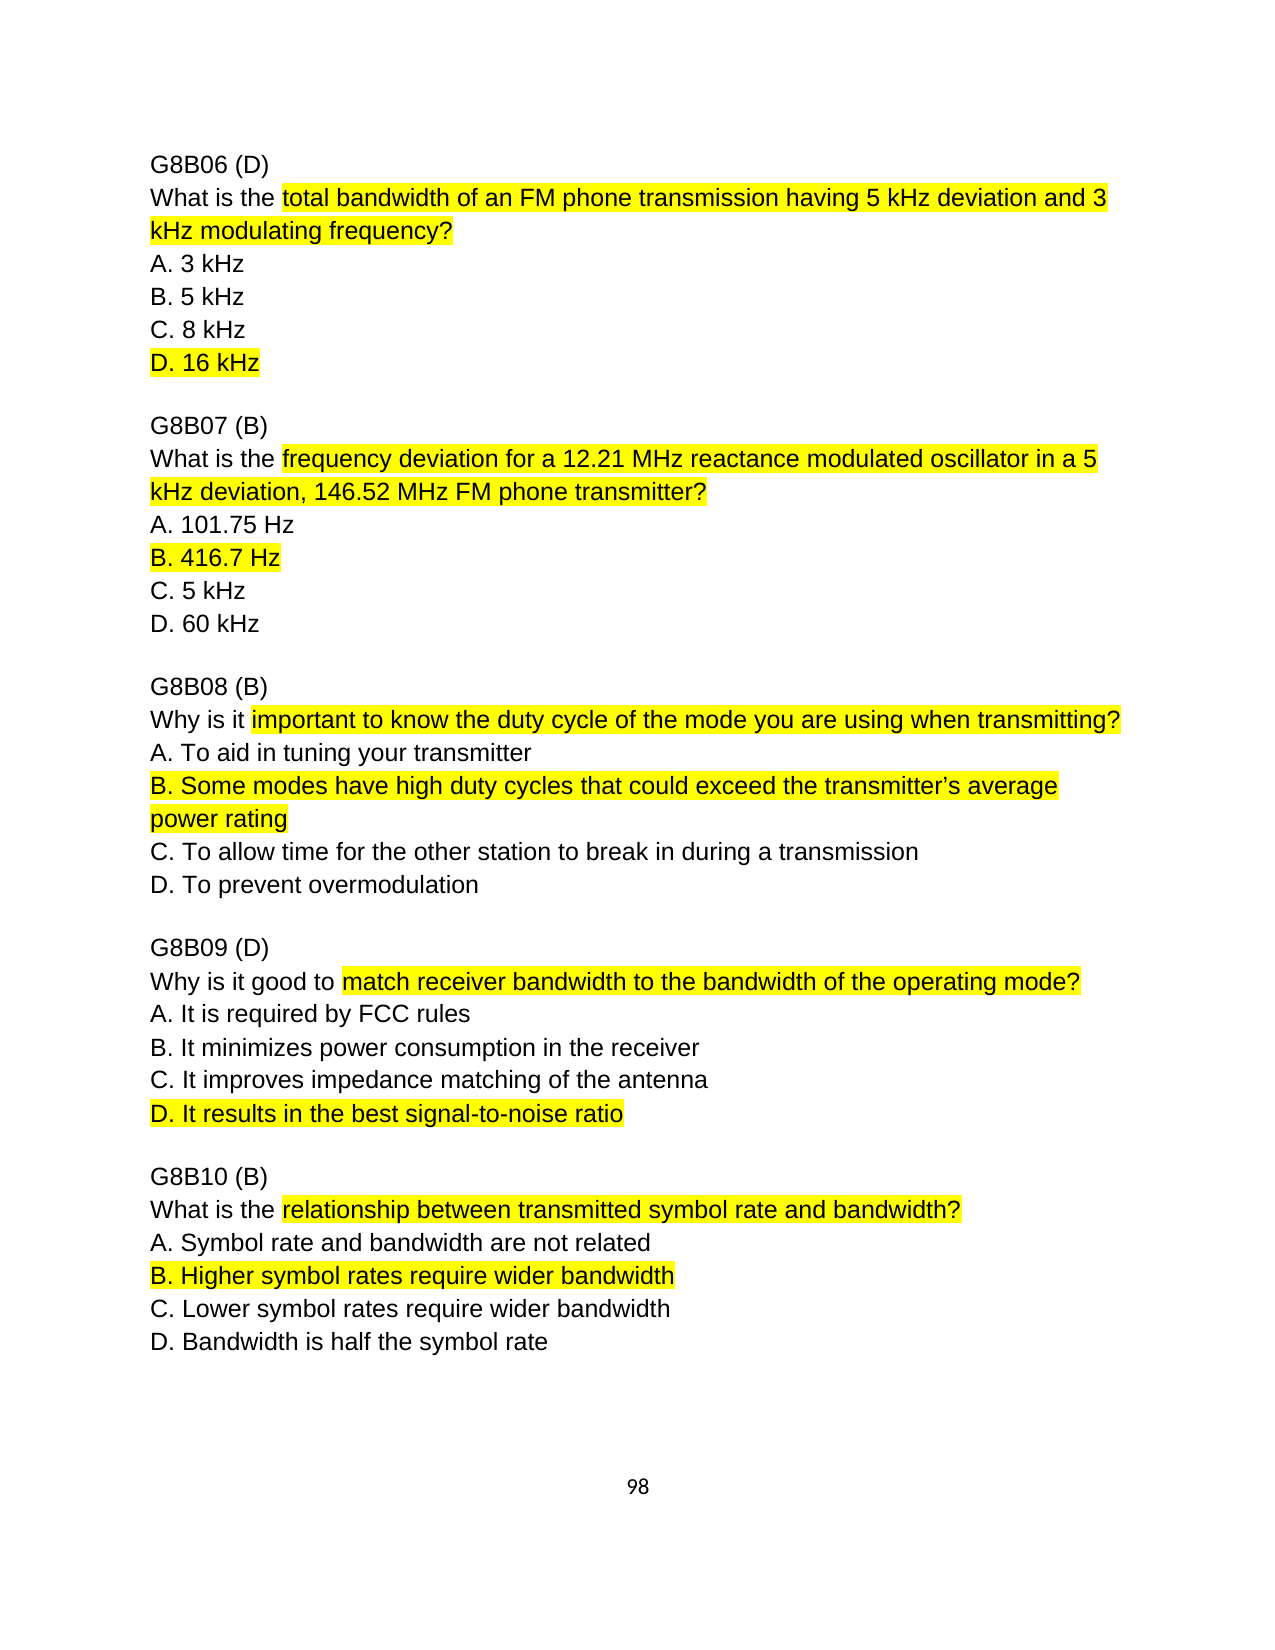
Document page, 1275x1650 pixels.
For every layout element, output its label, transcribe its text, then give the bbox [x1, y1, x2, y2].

text G8B10 (B) What is the relationship between transmitted symbol rate and bandwidth? A. Symbol rate and bandwidth are not related B. Higher symbol rates require wider bandwidth C. Lower symbol rates require wider bandwidth D. Bandwidth is half the symbol rate [150, 1162, 1125, 1355]
text G8B09 (D) Why is it good to match receiver bandwidth to the bandwidth of the operating mode? A. It is required by FCC rules B. It minimizes power consumption in the receiver C. It improves impedance matching of the antenna D. It results in the best signal-to-noise ratio [150, 933, 1125, 1127]
text G8B08 (B) Why is it important to know the duty cycle of the mode you are using when transmitting? A. To aid in tuning your transmitter B. Some modes have high duty cycles that could exceed the transmitter’s average power rating C. To allow time for the other station to break in during a transmission D. To prevent overmodulation [150, 672, 1125, 899]
text G8B06 (D) What is the total bandwidth of an FM phone transmission having 5 kHz deviation and 3 kHz modulating frequency? A. 3 kHz B. 5 kHz C. 8 kHz D. 16 kHz [150, 150, 1125, 377]
text G8B07 (B) What is the frequency deviation for a 12.21 MHz reactance modulated oscillator in a 5 kHz deviation, 146.52 MHz FM phone transmitter? A. 101.75 Hz B. 416.7 Hz C. 5 kHz D. 60 kHz [150, 411, 1125, 638]
